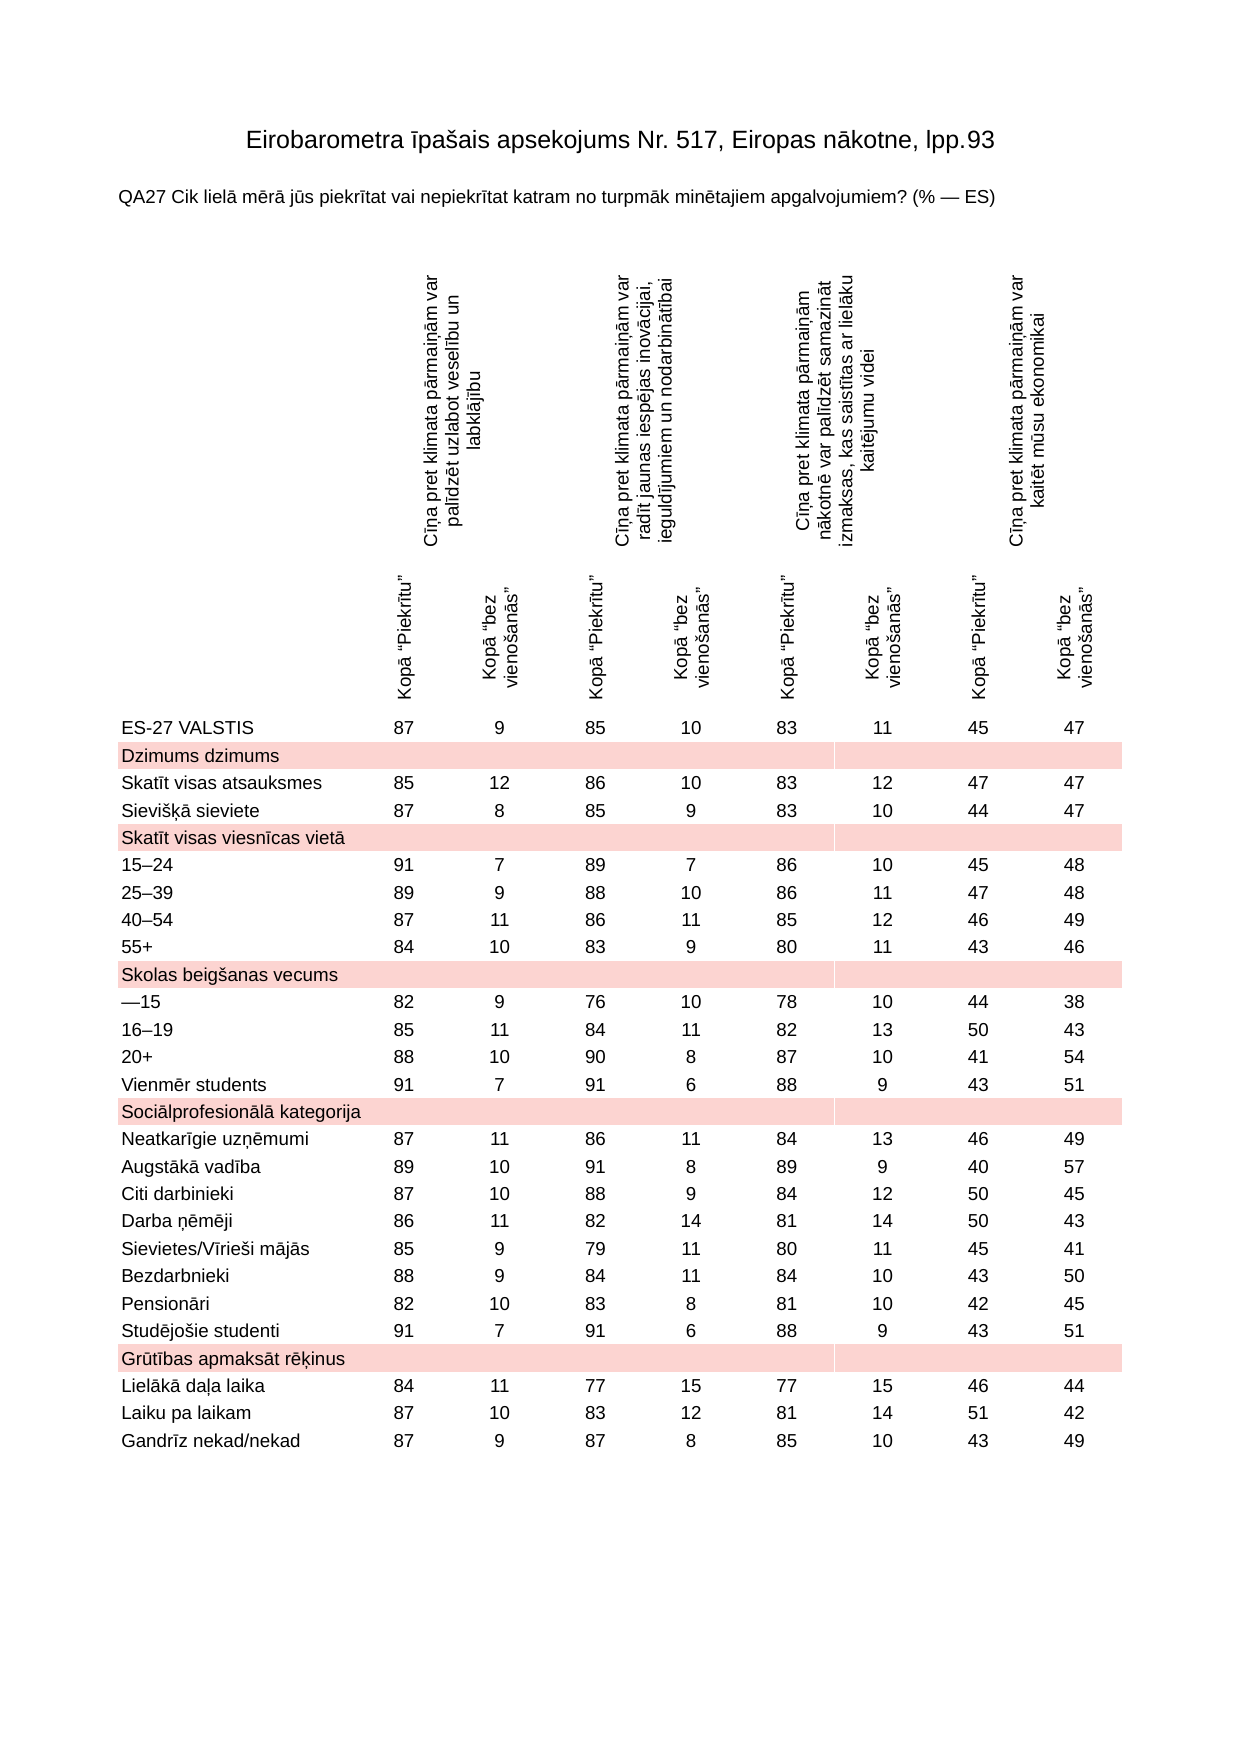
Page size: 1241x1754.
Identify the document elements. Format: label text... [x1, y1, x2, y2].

table_cell 86 [547, 1125, 643, 1153]
table_cell Kopā “Piekrītu” [739, 562, 834, 714]
table_cell 8 [643, 1427, 739, 1454]
table_cell 89 [739, 1153, 834, 1180]
table_cell 9 [835, 1153, 930, 1180]
table_cell 46 [930, 1125, 1026, 1153]
table_cell Laiku pa laikam [118, 1399, 356, 1427]
table_cell 9 [643, 1180, 739, 1207]
table_cell 25–39 [118, 879, 356, 906]
table_cell [1026, 1098, 1122, 1125]
table_cell 9 [452, 988, 547, 1016]
table_cell 38 [1026, 988, 1122, 1016]
table_cell 85 [739, 906, 834, 933]
table_cell 10 [835, 796, 930, 824]
table_cell 43 [1026, 1016, 1122, 1043]
table_cell 86 [356, 1208, 452, 1235]
table_cell 80 [739, 1235, 834, 1262]
table_cell [547, 742, 643, 769]
table_cell Sievišķā sieviete [118, 796, 356, 824]
table_cell 10 [643, 879, 739, 906]
table_cell 9 [452, 1427, 547, 1454]
table_cell 9 [452, 1262, 547, 1289]
table_cell 9 [452, 714, 547, 742]
table_cell [739, 1344, 834, 1372]
table_cell 10 [452, 1043, 547, 1070]
table_cell ES-27 VALSTIS [118, 714, 356, 742]
table_cell Gandrīz nekad/nekad [118, 1427, 356, 1454]
table_cell 43 [930, 934, 1026, 961]
table_cell [739, 824, 834, 851]
table_cell 88 [547, 879, 643, 906]
table_cell 48 [1026, 879, 1122, 906]
table_cell 91 [547, 1153, 643, 1180]
table_cell 11 [835, 714, 930, 742]
table_cell 10 [835, 851, 930, 879]
table_cell 55+ [118, 934, 356, 961]
table_cell [739, 961, 834, 988]
table_cell 15 [835, 1372, 930, 1399]
table_cell 43 [930, 1262, 1026, 1289]
table_cell 78 [739, 988, 834, 1016]
table_cell 47 [930, 879, 1026, 906]
table_cell 10 [835, 1290, 930, 1317]
table_cell Vienmēr students [118, 1070, 356, 1098]
table_cell 82 [356, 988, 452, 1016]
table_cell 11 [452, 1125, 547, 1153]
table_cell 90 [547, 1043, 643, 1070]
table_cell [930, 1098, 1026, 1125]
table_cell 8 [643, 1043, 739, 1070]
table_cell 87 [739, 1043, 834, 1070]
table_cell 91 [547, 1317, 643, 1344]
table_cell 11 [835, 1235, 930, 1262]
table_cell 82 [356, 1290, 452, 1317]
table_cell 50 [930, 1208, 1026, 1235]
table_cell 43 [930, 1317, 1026, 1344]
table_cell 83 [739, 769, 834, 796]
table_cell Lielākā daļa laika [118, 1372, 356, 1399]
table_cell 40 [930, 1153, 1026, 1180]
table_cell 87 [356, 1180, 452, 1207]
table_cell 85 [356, 1235, 452, 1262]
table_cell 8 [452, 796, 547, 824]
table_cell Kopā “Piekrītu” [356, 562, 452, 714]
table_cell 43 [1026, 1208, 1122, 1235]
table_cell 83 [739, 714, 834, 742]
table_cell Kopā “bez vienošanās” [643, 562, 739, 714]
table_cell 87 [356, 796, 452, 824]
table_cell 9 [643, 934, 739, 961]
table_header Cīņa pret klimata pārmaiņām var palīdzēt uzlabot veselību un labklājību [356, 260, 547, 562]
table_cell 47 [1026, 796, 1122, 824]
table_cell 81 [739, 1208, 834, 1235]
table_cell 87 [356, 1125, 452, 1153]
table_cell 47 [1026, 769, 1122, 796]
table_cell Augstākā vadība [118, 1153, 356, 1180]
table_cell 84 [739, 1125, 834, 1153]
table_cell 50 [930, 1016, 1026, 1043]
table_cell Grūtības apmaksāt rēķinus [118, 1344, 547, 1372]
table_cell Dzimums dzimums [118, 742, 356, 769]
table_cell 77 [739, 1372, 834, 1399]
table_cell 44 [930, 988, 1026, 1016]
table_cell 7 [643, 851, 739, 879]
table_cell 86 [739, 879, 834, 906]
table_cell 11 [452, 1208, 547, 1235]
table_cell Skatīt visas atsauksmes [118, 769, 356, 796]
table_cell 88 [739, 1070, 834, 1098]
table_cell [739, 742, 834, 769]
table_cell 10 [452, 1399, 547, 1427]
table_cell [643, 1098, 739, 1125]
table_cell 43 [930, 1427, 1026, 1454]
table_cell 85 [356, 1016, 452, 1043]
table_cell 10 [835, 1262, 930, 1289]
table_cell 11 [452, 1016, 547, 1043]
table_cell Kopā “Piekrītu” [930, 562, 1026, 714]
table_cell 87 [356, 714, 452, 742]
table_cell 48 [1026, 851, 1122, 879]
table_cell 87 [547, 1427, 643, 1454]
table_cell 20+ [118, 1043, 356, 1070]
table_cell Sievietes/Vīrieši mājās [118, 1235, 356, 1262]
table_cell 47 [930, 769, 1026, 796]
table_cell 49 [1026, 1427, 1122, 1454]
table_cell [835, 742, 930, 769]
table_cell [452, 961, 547, 988]
table_cell Kopā “Piekrītu” [547, 562, 643, 714]
table_cell [1026, 1344, 1122, 1372]
table_cell 13 [835, 1016, 930, 1043]
table_cell 6 [643, 1317, 739, 1344]
table_cell 88 [356, 1043, 452, 1070]
table_cell [452, 824, 547, 851]
table_cell [643, 742, 739, 769]
table_cell 45 [930, 851, 1026, 879]
table_cell 10 [452, 1180, 547, 1207]
table_cell 11 [643, 906, 739, 933]
table_cell Darba ņēmēji [118, 1208, 356, 1235]
table_cell Skolas beigšanas vecums [118, 961, 356, 988]
table_cell 50 [1026, 1262, 1122, 1289]
table_cell Pensionāri [118, 1290, 356, 1317]
table_cell 45 [930, 714, 1026, 742]
table_cell 10 [835, 1427, 930, 1454]
table_cell [356, 824, 452, 851]
table_cell Kopā “bez vienošanās” [1026, 562, 1122, 714]
table_cell 6 [643, 1070, 739, 1098]
table_cell 91 [547, 1070, 643, 1098]
table_cell 86 [739, 851, 834, 879]
table_cell 51 [1026, 1070, 1122, 1098]
table_cell 8 [643, 1290, 739, 1317]
table_cell [356, 742, 452, 769]
table_cell Kopā “bez vienošanās” [452, 562, 547, 714]
table_cell 15 [643, 1372, 739, 1399]
table_header Cīņa pret klimata pārmaiņām var kaitēt mūsu ekonomikai [930, 260, 1122, 562]
table_cell 16–19 [118, 1016, 356, 1043]
table_cell [930, 742, 1026, 769]
table_cell 7 [452, 1317, 547, 1344]
table_cell 8 [643, 1153, 739, 1180]
table_cell Skatīt visas viesnīcas vietā [118, 824, 356, 851]
table_cell 44 [930, 796, 1026, 824]
table_cell 76 [547, 988, 643, 1016]
table_cell 57 [1026, 1153, 1122, 1180]
table_cell 45 [1026, 1290, 1122, 1317]
table_cell 84 [739, 1180, 834, 1207]
table_cell 15–24 [118, 851, 356, 879]
table_cell 45 [1026, 1180, 1122, 1207]
table_cell [643, 824, 739, 851]
table_cell [643, 1344, 739, 1372]
table_cell 80 [739, 934, 834, 961]
table_cell 46 [930, 906, 1026, 933]
table_cell 85 [739, 1427, 834, 1454]
table_cell [118, 562, 356, 714]
table_cell 11 [452, 1372, 547, 1399]
table_cell 10 [643, 769, 739, 796]
table_cell 50 [930, 1180, 1026, 1207]
table_header Cīņa pret klimata pārmaiņām nākotnē var palīdzēt samazināt izmaksas, kas saistītas ar lielāku kaitējumu videi [739, 260, 930, 562]
table_cell [452, 742, 547, 769]
table_cell 12 [835, 906, 930, 933]
table_cell 84 [739, 1262, 834, 1289]
table_cell 11 [835, 879, 930, 906]
table_cell 47 [1026, 714, 1122, 742]
table_header Cīņa pret klimata pārmaiņām var radīt jaunas iespējas inovācijai, ieguldījumiem un nodarbinātībai [547, 260, 739, 562]
table_cell 85 [547, 714, 643, 742]
table_cell 11 [643, 1125, 739, 1153]
table_cell Neatkarīgie uzņēmumi [118, 1125, 356, 1153]
table_cell 12 [452, 769, 547, 796]
table_cell 9 [452, 879, 547, 906]
table_cell 81 [739, 1399, 834, 1427]
table_cell [1026, 742, 1122, 769]
table_cell 10 [643, 714, 739, 742]
table_cell 51 [930, 1399, 1026, 1427]
table_cell 10 [452, 1290, 547, 1317]
table_cell 12 [835, 1180, 930, 1207]
table_cell 44 [1026, 1372, 1122, 1399]
table_cell [1026, 824, 1122, 851]
table_cell [739, 1098, 834, 1125]
table_cell [835, 1344, 930, 1372]
table_cell 83 [547, 1290, 643, 1317]
table_cell 10 [643, 988, 739, 1016]
table_cell 84 [547, 1016, 643, 1043]
table_cell [1026, 961, 1122, 988]
table_cell 89 [356, 879, 452, 906]
table_cell 77 [547, 1372, 643, 1399]
table_cell [547, 961, 643, 988]
table_cell 10 [835, 988, 930, 1016]
table_cell 91 [356, 1070, 452, 1098]
table_cell 7 [452, 1070, 547, 1098]
table_cell 88 [547, 1180, 643, 1207]
table_cell 87 [356, 1399, 452, 1427]
table_cell 81 [739, 1290, 834, 1317]
table_cell [547, 824, 643, 851]
table_cell 87 [356, 906, 452, 933]
table_cell Citi darbinieki [118, 1180, 356, 1207]
table_cell 86 [547, 906, 643, 933]
table_cell 89 [547, 851, 643, 879]
table_cell 86 [547, 769, 643, 796]
table_cell 9 [835, 1070, 930, 1098]
table_cell 51 [1026, 1317, 1122, 1344]
table_cell 11 [835, 934, 930, 961]
table_cell 9 [452, 1235, 547, 1262]
table_cell [930, 1344, 1026, 1372]
table_cell 11 [452, 906, 547, 933]
table_cell 10 [452, 1153, 547, 1180]
table_cell 14 [643, 1208, 739, 1235]
table_cell 91 [356, 1317, 452, 1344]
table_cell 89 [356, 1153, 452, 1180]
table_cell [835, 1098, 930, 1125]
table_cell 83 [547, 1399, 643, 1427]
table_cell 41 [930, 1043, 1026, 1070]
table_cell 91 [356, 851, 452, 879]
table_cell 43 [930, 1070, 1026, 1098]
table_cell 10 [835, 1043, 930, 1070]
table_cell 84 [356, 1372, 452, 1399]
table_cell —15 [118, 988, 356, 1016]
table_cell 85 [547, 796, 643, 824]
table_cell [835, 961, 930, 988]
table_cell 40–54 [118, 906, 356, 933]
table_cell Kopā “bez vienošanās” [835, 562, 930, 714]
table_cell 49 [1026, 1125, 1122, 1153]
table_cell 11 [643, 1016, 739, 1043]
table_cell 84 [356, 934, 452, 961]
table_cell 42 [930, 1290, 1026, 1317]
table_cell 82 [739, 1016, 834, 1043]
table_cell 12 [643, 1399, 739, 1427]
table_cell [547, 1344, 643, 1372]
table_cell 82 [547, 1208, 643, 1235]
table_cell 46 [1026, 934, 1122, 961]
table_cell 46 [930, 1372, 1026, 1399]
table_cell Sociālprofesionālā kategorija [118, 1098, 643, 1125]
table_cell 11 [643, 1235, 739, 1262]
table_cell 14 [835, 1208, 930, 1235]
table_cell 11 [643, 1262, 739, 1289]
table_cell 14 [835, 1399, 930, 1427]
table_cell 49 [1026, 906, 1122, 933]
table_cell 9 [643, 796, 739, 824]
table_cell 13 [835, 1125, 930, 1153]
table_cell 54 [1026, 1043, 1122, 1070]
table_cell [835, 824, 930, 851]
table_header [118, 260, 356, 562]
table_cell 88 [739, 1317, 834, 1344]
table_cell Studējošie studenti [118, 1317, 356, 1344]
table_cell 85 [356, 769, 452, 796]
table_cell 12 [835, 769, 930, 796]
table_cell 42 [1026, 1399, 1122, 1427]
table_cell Bezdarbnieki [118, 1262, 356, 1289]
table_cell 83 [739, 796, 834, 824]
table_cell 41 [1026, 1235, 1122, 1262]
table_cell [356, 961, 452, 988]
table_cell 9 [835, 1317, 930, 1344]
table_cell [643, 961, 739, 988]
table_cell [930, 961, 1026, 988]
table_cell 88 [356, 1262, 452, 1289]
table_cell 45 [930, 1235, 1026, 1262]
text QA27 Cik lielā mērā jūs piekrītat vai nepiekrītat katram no turpmāk minētajiem apgalvojumiem? (% — ES) [118, 186, 1122, 208]
table_cell 83 [547, 934, 643, 961]
table_cell 84 [547, 1262, 643, 1289]
table_cell [930, 824, 1026, 851]
table_cell 79 [547, 1235, 643, 1262]
table_cell 10 [452, 934, 547, 961]
table_cell 7 [452, 851, 547, 879]
table_cell 87 [356, 1427, 452, 1454]
